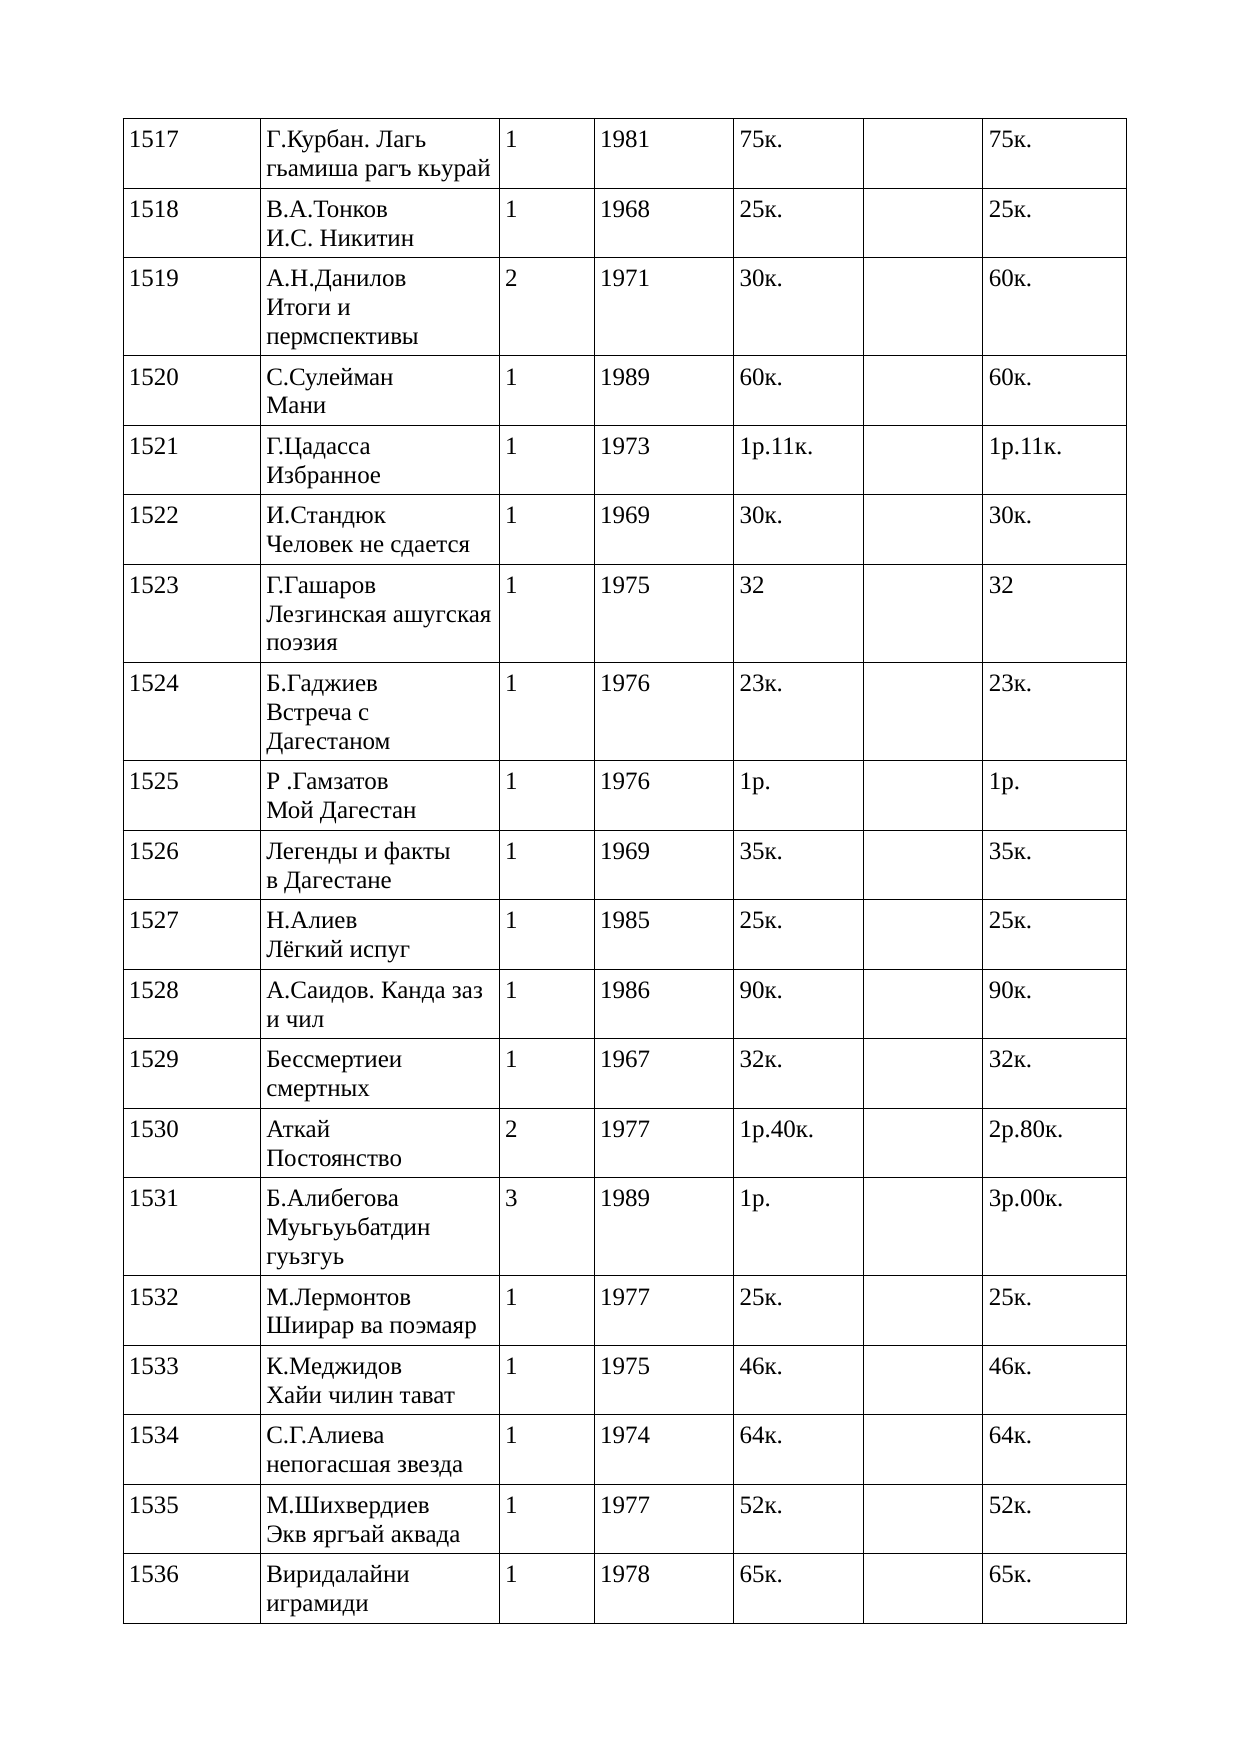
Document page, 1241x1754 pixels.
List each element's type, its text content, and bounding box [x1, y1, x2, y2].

table_cell 1523 [124, 565, 260, 662]
table_cell 1 [500, 761, 594, 830]
table_cell 1531 [124, 1178, 260, 1275]
table_cell 1969 [595, 495, 733, 564]
table_cell 1520 [124, 356, 260, 425]
table_cell 1977 [595, 1276, 733, 1345]
table_cell 30к. [734, 495, 863, 564]
table_cell 1978 [595, 1554, 733, 1623]
table_cell М.Шихвердиев Экв яргъай аквада [261, 1485, 499, 1553]
table_cell 23к. [734, 663, 863, 760]
table_cell [864, 356, 982, 425]
table_cell 65к. [983, 1554, 1126, 1623]
table_cell [864, 1415, 982, 1484]
table_cell 1976 [595, 663, 733, 760]
table_cell 1 [500, 1039, 594, 1108]
table_cell 1529 [124, 1039, 260, 1108]
table_cell Б.Гаджиев Встреча с Дагестаном [261, 663, 499, 760]
table_cell 52к. [734, 1485, 863, 1553]
table_cell 64к. [983, 1415, 1126, 1484]
table_cell 1522 [124, 495, 260, 564]
table_cell 32к. [983, 1039, 1126, 1108]
table_cell 35к. [734, 831, 863, 899]
table_cell 1969 [595, 831, 733, 899]
table_cell 1 [500, 1276, 594, 1345]
table_cell 1526 [124, 831, 260, 899]
table_cell 1р. [983, 761, 1126, 830]
table_cell 1977 [595, 1109, 733, 1177]
table_cell 75к. [983, 119, 1126, 188]
table_cell 1 [500, 970, 594, 1038]
table_cell 1р.11к. [734, 426, 863, 494]
table_cell 1р. [734, 761, 863, 830]
table_cell 1986 [595, 970, 733, 1038]
table_cell 1521 [124, 426, 260, 494]
table_cell Б.Алибегова Муьгьуьбатдин гуьзгуь [261, 1178, 499, 1275]
table_cell И.Стандюк Человек не сдается [261, 495, 499, 564]
table_cell А.Н.Данилов Итоги и пермспективы [261, 258, 499, 355]
table_cell [864, 761, 982, 830]
table_cell 32 [983, 565, 1126, 662]
table_cell 1985 [595, 900, 733, 969]
table_cell [864, 426, 982, 494]
table_cell Н.Алиев Лёгкий испуг [261, 900, 499, 969]
table_cell 46к. [734, 1346, 863, 1414]
table_cell [864, 565, 982, 662]
table_cell 23к. [983, 663, 1126, 760]
table_cell Г.Гашаров Лезгинская ашугская поэзия [261, 565, 499, 662]
table_cell 1525 [124, 761, 260, 830]
table_cell 1976 [595, 761, 733, 830]
table_cell 2р.80к. [983, 1109, 1126, 1177]
table_cell 1527 [124, 900, 260, 969]
table_cell [864, 495, 982, 564]
table_cell 1532 [124, 1276, 260, 1345]
table_cell [864, 970, 982, 1038]
table_cell Аткай Постоянство [261, 1109, 499, 1177]
table_cell 1534 [124, 1415, 260, 1484]
table_cell 1528 [124, 970, 260, 1038]
table_cell 1 [500, 663, 594, 760]
table_cell 1 [500, 1485, 594, 1553]
table_cell [864, 663, 982, 760]
table_cell 35к. [983, 831, 1126, 899]
table_cell 1535 [124, 1485, 260, 1553]
table_cell 1975 [595, 565, 733, 662]
table_cell Виридалайни играмиди [261, 1554, 499, 1623]
table_cell 1 [500, 426, 594, 494]
table_cell 1989 [595, 356, 733, 425]
table_cell 1 [500, 1346, 594, 1414]
table_cell 1989 [595, 1178, 733, 1275]
table_cell 60к. [983, 258, 1126, 355]
table_cell 1518 [124, 189, 260, 257]
table_cell 25к. [734, 189, 863, 257]
table_cell 1р. [734, 1178, 863, 1275]
table_cell 1524 [124, 663, 260, 760]
table_cell Г.Курбан. Лагь гьамиша рагъ кьурай [261, 119, 499, 188]
table_cell 1 [500, 119, 594, 188]
table_cell 2 [500, 258, 594, 355]
table_cell [864, 189, 982, 257]
table_cell С.Сулейман Мани [261, 356, 499, 425]
table_cell [864, 1554, 982, 1623]
table_cell 46к. [983, 1346, 1126, 1414]
table_cell 32к. [734, 1039, 863, 1108]
table_cell 1 [500, 189, 594, 257]
table_cell 1967 [595, 1039, 733, 1108]
table_cell 25к. [734, 900, 863, 969]
table_cell 1р.40к. [734, 1109, 863, 1177]
table_cell 90к. [734, 970, 863, 1038]
table_cell 1536 [124, 1554, 260, 1623]
table_cell 1 [500, 356, 594, 425]
table_cell [864, 1346, 982, 1414]
table_cell В.А.Тонков И.С. Никитин [261, 189, 499, 257]
table_cell Р .Гамзатов Мой Дагестан [261, 761, 499, 830]
table_cell 1968 [595, 189, 733, 257]
table_cell [864, 1485, 982, 1553]
table_cell 1 [500, 900, 594, 969]
table_cell Бессмертиеи смертных [261, 1039, 499, 1108]
table_cell 30к. [983, 495, 1126, 564]
table_cell [864, 119, 982, 188]
table_cell 1 [500, 1415, 594, 1484]
table_cell [864, 831, 982, 899]
table_cell 60к. [734, 356, 863, 425]
table_cell 1 [500, 495, 594, 564]
table_cell 1971 [595, 258, 733, 355]
table_cell 1р.11к. [983, 426, 1126, 494]
table_cell 1 [500, 831, 594, 899]
table_cell 1977 [595, 1485, 733, 1553]
table_cell 32 [734, 565, 863, 662]
table_cell 25к. [983, 1276, 1126, 1345]
table_cell 3р.00к. [983, 1178, 1126, 1275]
table_cell 30к. [734, 258, 863, 355]
table_cell 90к. [983, 970, 1126, 1038]
table_cell 1 [500, 565, 594, 662]
table_cell 52к. [983, 1485, 1126, 1553]
table_cell 1975 [595, 1346, 733, 1414]
table_cell 1519 [124, 258, 260, 355]
table_cell 1517 [124, 119, 260, 188]
table_cell 25к. [983, 189, 1126, 257]
table_cell 75к. [734, 119, 863, 188]
table_cell Г.Цадасса Избранное [261, 426, 499, 494]
table_cell 1974 [595, 1415, 733, 1484]
table_cell С.Г.Алиева непогасшая звезда [261, 1415, 499, 1484]
table_cell [864, 1109, 982, 1177]
table_cell 1530 [124, 1109, 260, 1177]
table_cell 25к. [734, 1276, 863, 1345]
table_cell [864, 1039, 982, 1108]
table_cell 65к. [734, 1554, 863, 1623]
table_cell 1 [500, 1554, 594, 1623]
table_cell 1973 [595, 426, 733, 494]
table_cell К.Меджидов Хайи чилин тават [261, 1346, 499, 1414]
table_cell [864, 1276, 982, 1345]
table_cell 2 [500, 1109, 594, 1177]
table_cell М.Лермонтов Шиирар ва поэмаяр [261, 1276, 499, 1345]
table_cell 1533 [124, 1346, 260, 1414]
table_cell А.Саидов. Канда заз и чил [261, 970, 499, 1038]
table_cell 25к. [983, 900, 1126, 969]
table_cell 1981 [595, 119, 733, 188]
table_cell 3 [500, 1178, 594, 1275]
table_cell [864, 1178, 982, 1275]
table_cell [864, 258, 982, 355]
table_cell [864, 900, 982, 969]
table_cell 60к. [983, 356, 1126, 425]
table_cell 64к. [734, 1415, 863, 1484]
table_cell Легенды и факты в Дагестане [261, 831, 499, 899]
